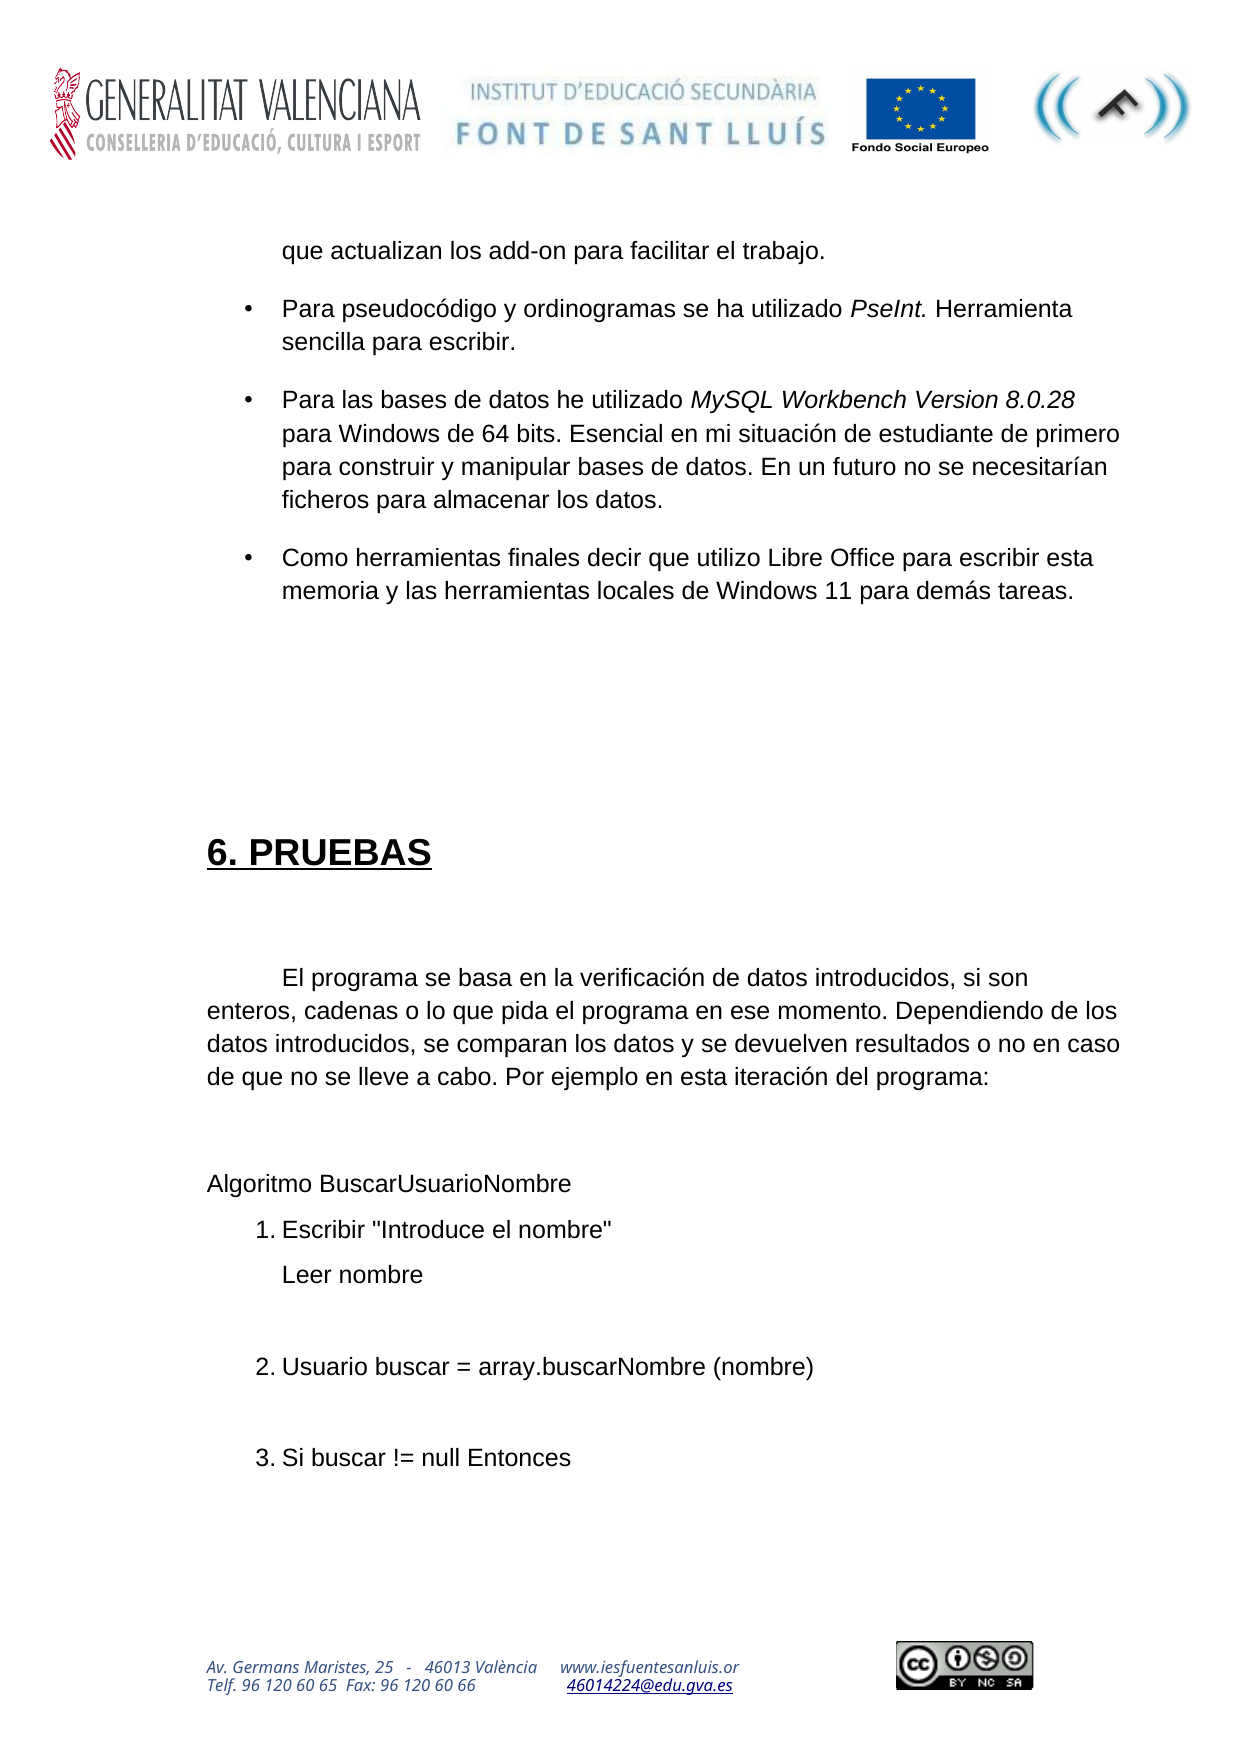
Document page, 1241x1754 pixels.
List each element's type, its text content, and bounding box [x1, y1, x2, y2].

picture [440, 66, 829, 157]
list Para las bases de datos he utilizado MySQL Workbench Version 8.0.28 para Windows de 64 bits. Esencial en mi situación de estudiante de primero para construir y manipular bases de datos. En un futuro no se necesitarían ficheros para almacenar los datos. [244, 385, 1122, 513]
text 6. PRUEBAS [207, 830, 1122, 873]
list Para pseudocódigo y ordinogramas se ha utilizado PseInt. Herramienta sencilla para escribir. [244, 294, 1122, 356]
text 1. Escribir "Introduce el nombre" [207, 1215, 1122, 1244]
text 3. Si buscar != null Entonces [207, 1442, 1122, 1471]
text 2. Usuario buscar = array.buscarNombre (nombre) [207, 1351, 1122, 1380]
text El programa se basa en la verificación de datos introducidos, si son enteros, cadenas o lo que pida el programa en ese momento. Dependiendo de los datos introducidos, se comparan los datos y se devuelven resultados o no en caso de que no se lleve a cabo. Por ejemplo en esta iteración del programa: [207, 963, 1122, 1091]
picture [1032, 67, 1194, 148]
list que actualizan los add-on para facilitar el trabajo. [244, 236, 1122, 265]
list Como herramientas finales decir que utilizo Libre Office para escribir esta memoria y las herramientas locales de Windows 11 para demás tareas. [244, 543, 1122, 604]
picture [46, 66, 424, 162]
text Algoritmo BuscarUsuarioNombre [207, 1169, 1122, 1198]
picture [896, 1641, 1034, 1690]
picture [849, 61, 993, 157]
text Leer nombre [207, 1260, 1122, 1289]
